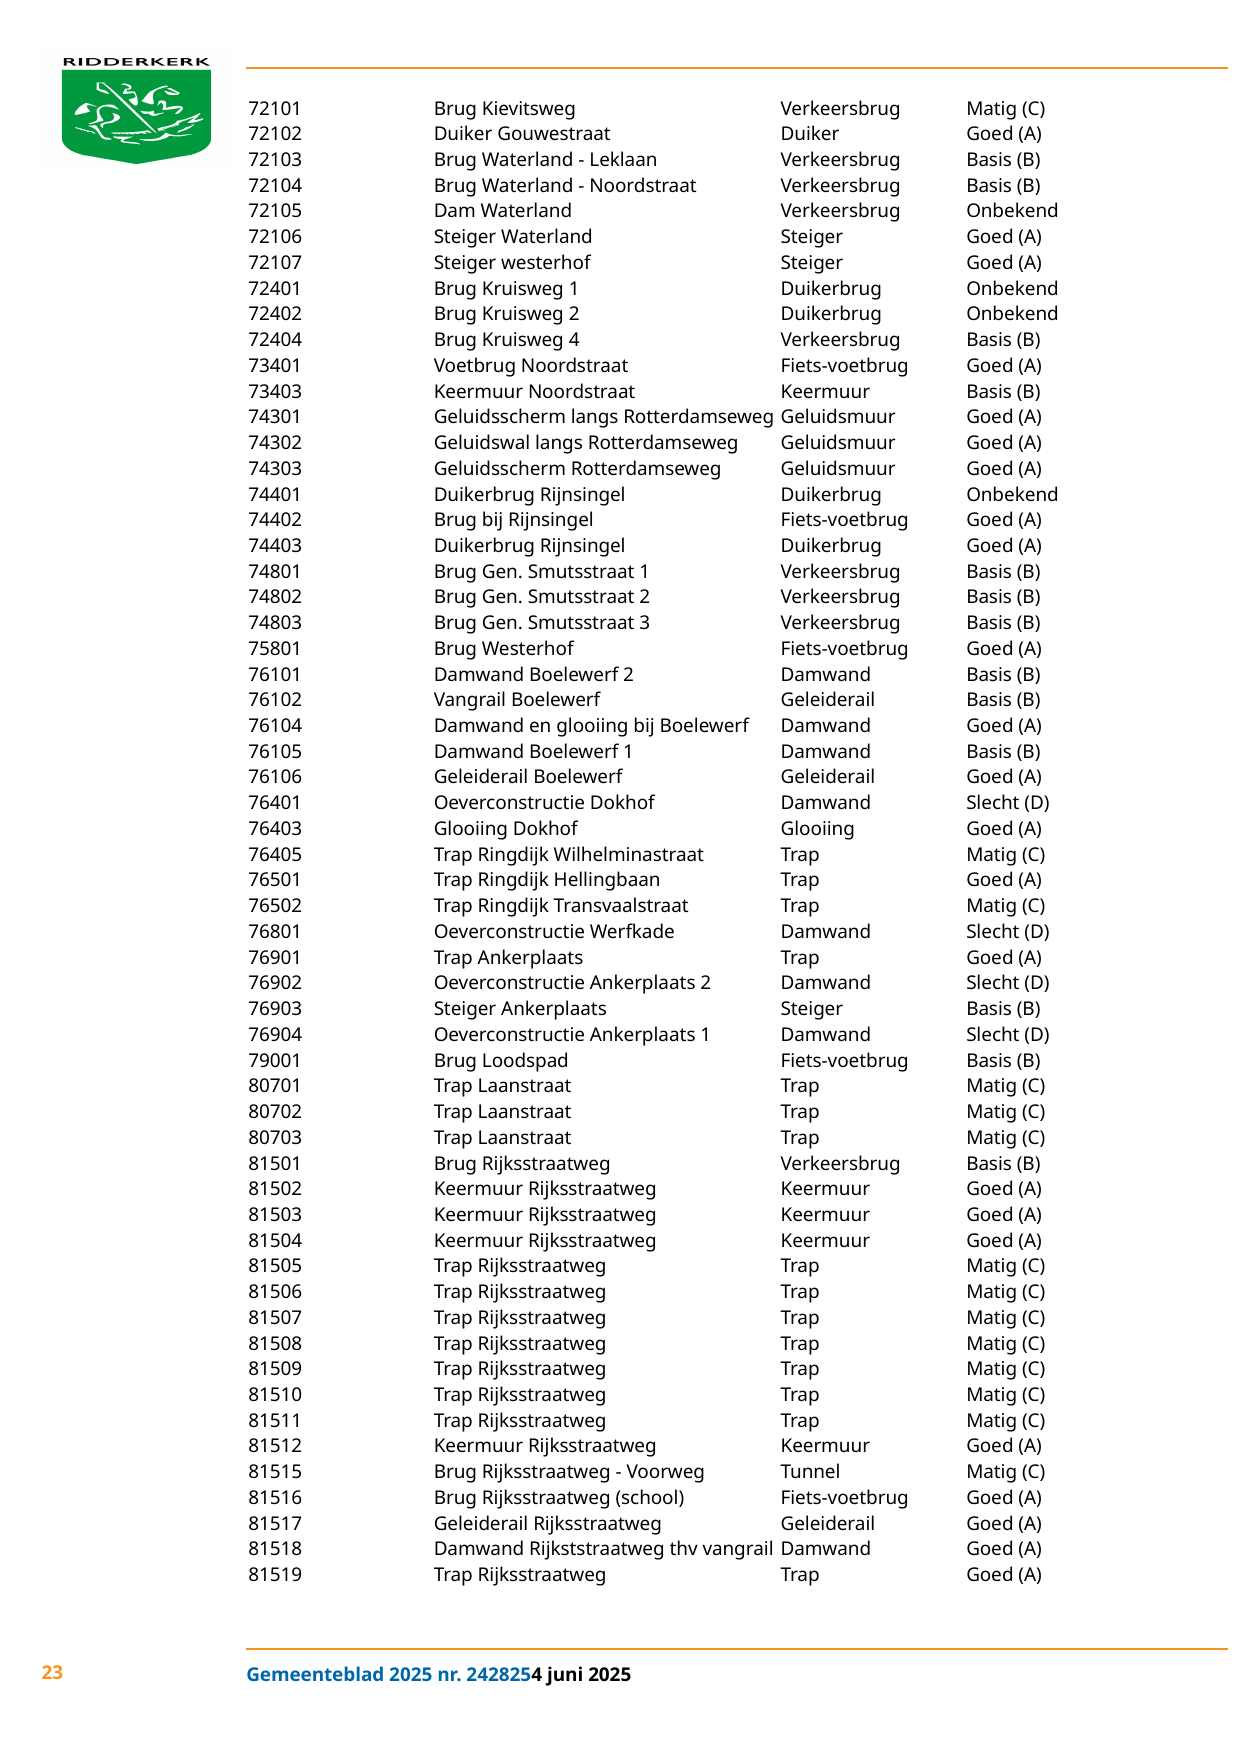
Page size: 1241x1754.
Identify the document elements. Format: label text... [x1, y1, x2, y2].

table_cell Brug Gen. Smutsstraat 1 [434, 558, 780, 584]
table_cell Steiger [780, 995, 966, 1021]
table_cell Slecht (D) [966, 1021, 1152, 1047]
table_cell 81516 [248, 1484, 433, 1510]
table_cell 75801 [248, 635, 433, 661]
table_cell Matig (C) [966, 1124, 1152, 1150]
table_cell Slecht (D) [966, 790, 1152, 815]
table_cell 73403 [248, 378, 433, 403]
table_cell 72401 [248, 275, 433, 301]
table_cell 81518 [248, 1536, 433, 1561]
table_cell Trap [780, 1304, 966, 1330]
table_cell Verkeersbrug [780, 558, 966, 584]
table_cell Damwand [780, 790, 966, 815]
table_cell Keermuur [780, 1433, 966, 1458]
table_cell Goed (A) [966, 635, 1152, 661]
table_cell Verkeersbrug [780, 609, 966, 635]
table_cell 76403 [248, 815, 433, 841]
table_cell Brug Loodspad [434, 1047, 780, 1072]
table_cell 76102 [248, 687, 433, 712]
table_cell Brug Kruisweg 4 [434, 326, 780, 352]
table_cell 81508 [248, 1330, 433, 1356]
table_cell Brug Rijksstraatweg [434, 1150, 780, 1175]
table_cell Keermuur Rijksstraatweg [434, 1201, 780, 1227]
table_cell Goed (A) [966, 1433, 1152, 1458]
table_cell 72103 [248, 146, 433, 172]
table_cell Geluidsmuur [780, 455, 966, 481]
table_cell 76105 [248, 738, 433, 764]
table_cell Geleiderail Rijksstraatweg [434, 1510, 780, 1536]
table_cell Matig (C) [966, 1459, 1152, 1484]
table_cell 72107 [248, 249, 433, 275]
table_cell Damwand [780, 738, 966, 764]
table_cell Trap [780, 1381, 966, 1407]
table_cell 76405 [248, 841, 433, 867]
table_cell Trap Rijksstraatweg [434, 1253, 780, 1278]
table_cell Duiker [780, 121, 966, 146]
table_cell Damwand en glooiing bij Boelewerf [434, 712, 780, 738]
table_cell 74801 [248, 558, 433, 584]
table_cell Onbekend [966, 275, 1152, 301]
table_cell Glooiing Dokhof [434, 815, 780, 841]
table_cell 81509 [248, 1356, 433, 1381]
table_cell 74301 [248, 404, 433, 429]
table_cell 74802 [248, 584, 433, 609]
table_cell Tunnel [780, 1459, 966, 1484]
table_cell 74402 [248, 506, 433, 532]
table_cell Steiger [780, 249, 966, 275]
table_cell Goed (A) [966, 815, 1152, 841]
table_cell 81502 [248, 1175, 433, 1201]
table_cell Verkeersbrug [780, 1150, 966, 1175]
table_cell 72104 [248, 172, 433, 198]
table_cell Trap Laanstraat [434, 1098, 780, 1124]
table_cell 81504 [248, 1227, 433, 1253]
table_cell Matig (C) [966, 1278, 1152, 1304]
table_cell Matig (C) [966, 1253, 1152, 1278]
table_cell Trap Ringdijk Wilhelminastraat [434, 841, 780, 867]
table_cell Steiger [780, 224, 966, 249]
table_cell Goed (A) [966, 1484, 1152, 1510]
table_cell Brug Kievitsweg [434, 95, 780, 121]
table_cell Verkeersbrug [780, 95, 966, 121]
table_cell 76904 [248, 1021, 433, 1047]
table_cell Geleiderail [780, 764, 966, 789]
table_cell Trap [780, 1278, 966, 1304]
table_cell Oeverconstructie Dokhof [434, 790, 780, 815]
table_cell 74403 [248, 532, 433, 558]
table_cell Basis (B) [966, 1047, 1152, 1072]
table_cell Slecht (D) [966, 970, 1152, 995]
table_cell Brug Rijksstraatweg - Voorweg [434, 1459, 780, 1484]
table_cell 76106 [248, 764, 433, 789]
table_cell Trap Rijksstraatweg [434, 1407, 780, 1433]
table_cell Goed (A) [966, 1227, 1152, 1253]
table_cell Keermuur [780, 1201, 966, 1227]
table_cell 80701 [248, 1073, 433, 1098]
table_cell 81517 [248, 1510, 433, 1536]
table_cell Trap Rijksstraatweg [434, 1381, 780, 1407]
table_cell Verkeersbrug [780, 198, 966, 223]
table_cell Trap Ringdijk Transvaalstraat [434, 893, 780, 918]
table_cell 76501 [248, 867, 433, 892]
table_cell Oeverconstructie Werfkade [434, 918, 780, 944]
table_cell Geluidswal langs Rotterdamseweg [434, 429, 780, 455]
table_cell 81505 [248, 1253, 433, 1278]
table_cell Matig (C) [966, 95, 1152, 121]
table_cell Basis (B) [966, 738, 1152, 764]
table_cell Fiets-voetbrug [780, 506, 966, 532]
table_cell Duikerbrug Rijnsingel [434, 481, 780, 506]
table_cell 81506 [248, 1278, 433, 1304]
table_cell 76901 [248, 944, 433, 969]
table_cell 81507 [248, 1304, 433, 1330]
table_cell Damwand [780, 918, 966, 944]
table_cell Basis (B) [966, 326, 1152, 352]
table_cell Matig (C) [966, 1407, 1152, 1433]
table_cell Goed (A) [966, 429, 1152, 455]
table_cell 80703 [248, 1124, 433, 1150]
table_cell Duikerbrug [780, 532, 966, 558]
table_cell Verkeersbrug [780, 146, 966, 172]
table_cell Trap [780, 1073, 966, 1098]
table_cell Goed (A) [966, 764, 1152, 789]
table_cell Matig (C) [966, 1330, 1152, 1356]
table_cell Oeverconstructie Ankerplaats 1 [434, 1021, 780, 1047]
picture [41, 47, 231, 172]
table_cell Trap [780, 1407, 966, 1433]
table_cell Basis (B) [966, 584, 1152, 609]
table_cell 80702 [248, 1098, 433, 1124]
table_cell Dam Waterland [434, 198, 780, 223]
table_cell Geleiderail Boelewerf [434, 764, 780, 789]
table_cell Geluidsmuur [780, 404, 966, 429]
table_cell Vangrail Boelewerf [434, 687, 780, 712]
table_cell Trap [780, 1098, 966, 1124]
table_cell Matig (C) [966, 893, 1152, 918]
table_cell Goed (A) [966, 352, 1152, 378]
table_cell Trap [780, 1561, 966, 1587]
table_cell 73401 [248, 352, 433, 378]
table_cell Goed (A) [966, 249, 1152, 275]
table_cell Trap [780, 1330, 966, 1356]
table_cell Slecht (D) [966, 918, 1152, 944]
table_cell Brug Westerhof [434, 635, 780, 661]
table_cell Fiets-voetbrug [780, 352, 966, 378]
table_cell Fiets-voetbrug [780, 1047, 966, 1072]
table_cell Verkeersbrug [780, 172, 966, 198]
table_cell Onbekend [966, 198, 1152, 223]
table_cell Keermuur Rijksstraatweg [434, 1175, 780, 1201]
table_cell Goed (A) [966, 944, 1152, 969]
table_cell Basis (B) [966, 1150, 1152, 1175]
table_cell Geluidsmuur [780, 429, 966, 455]
table_cell Steiger Waterland [434, 224, 780, 249]
table_cell Damwand Rijkststraatweg thv vangrail [434, 1536, 780, 1561]
table_cell Trap [780, 1253, 966, 1278]
table_cell 74302 [248, 429, 433, 455]
table_cell Trap Laanstraat [434, 1073, 780, 1098]
table_cell Geluidsscherm Rotterdamseweg [434, 455, 780, 481]
table_cell Damwand [780, 970, 966, 995]
table_cell Trap Ankerplaats [434, 944, 780, 969]
table_cell Goed (A) [966, 1561, 1152, 1587]
table_cell Matig (C) [966, 1304, 1152, 1330]
table_cell Brug Waterland - Leklaan [434, 146, 780, 172]
table_cell Keermuur Noordstraat [434, 378, 780, 403]
table_cell 81511 [248, 1407, 433, 1433]
table_cell Goed (A) [966, 121, 1152, 146]
table_cell Duikerbrug [780, 301, 966, 326]
table_cell Basis (B) [966, 172, 1152, 198]
table_cell Goed (A) [966, 1175, 1152, 1201]
table_cell Matig (C) [966, 841, 1152, 867]
table_cell Goed (A) [966, 712, 1152, 738]
table_cell Trap [780, 944, 966, 969]
table_cell Trap Rijksstraatweg [434, 1304, 780, 1330]
table_cell Trap [780, 841, 966, 867]
table_cell 76903 [248, 995, 433, 1021]
table_cell Matig (C) [966, 1381, 1152, 1407]
table_cell Geleiderail [780, 1510, 966, 1536]
table_cell Duiker Gouwestraat [434, 121, 780, 146]
table_cell Geluidsscherm langs Rotterdamseweg [434, 404, 780, 429]
table_cell Oeverconstructie Ankerplaats 2 [434, 970, 780, 995]
table_cell Keermuur Rijksstraatweg [434, 1227, 780, 1253]
table_cell Trap [780, 893, 966, 918]
table_cell Brug Kruisweg 2 [434, 301, 780, 326]
table_cell 74401 [248, 481, 433, 506]
table_cell Trap Rijksstraatweg [434, 1561, 780, 1587]
table_cell Basis (B) [966, 609, 1152, 635]
table_cell Damwand [780, 1021, 966, 1047]
table_cell 81515 [248, 1459, 433, 1484]
table_cell 72106 [248, 224, 433, 249]
table_cell 72102 [248, 121, 433, 146]
table_cell Steiger Ankerplaats [434, 995, 780, 1021]
table_cell Damwand Boelewerf 2 [434, 661, 780, 687]
table_cell Goed (A) [966, 1201, 1152, 1227]
table_cell Basis (B) [966, 995, 1152, 1021]
table_cell Goed (A) [966, 867, 1152, 892]
table_cell Trap [780, 867, 966, 892]
table_cell 76401 [248, 790, 433, 815]
table_cell Damwand Boelewerf 1 [434, 738, 780, 764]
table_cell 72402 [248, 301, 433, 326]
table_cell Duikerbrug [780, 481, 966, 506]
table_cell Verkeersbrug [780, 584, 966, 609]
table_cell Geleiderail [780, 687, 966, 712]
table_cell 81519 [248, 1561, 433, 1587]
table_cell Trap Laanstraat [434, 1124, 780, 1150]
table_cell Glooiing [780, 815, 966, 841]
table_cell Brug Waterland - Noordstraat [434, 172, 780, 198]
table_cell Onbekend [966, 301, 1152, 326]
table_cell Brug Rijksstraatweg (school) [434, 1484, 780, 1510]
table_cell Trap Rijksstraatweg [434, 1330, 780, 1356]
table_cell 76902 [248, 970, 433, 995]
table_cell Basis (B) [966, 558, 1152, 584]
table_cell Keermuur [780, 378, 966, 403]
table_cell Keermuur Rijksstraatweg [434, 1433, 780, 1458]
table_cell Goed (A) [966, 532, 1152, 558]
table_cell Duikerbrug [780, 275, 966, 301]
table_cell Basis (B) [966, 661, 1152, 687]
table_cell Matig (C) [966, 1356, 1152, 1381]
table_cell Matig (C) [966, 1098, 1152, 1124]
table_cell Trap [780, 1124, 966, 1150]
table_cell 81512 [248, 1433, 433, 1458]
table_cell Basis (B) [966, 378, 1152, 403]
table_cell 81510 [248, 1381, 433, 1407]
table_cell Goed (A) [966, 455, 1152, 481]
table_cell Voetbrug Noordstraat [434, 352, 780, 378]
table_cell Basis (B) [966, 146, 1152, 172]
table_cell 76104 [248, 712, 433, 738]
table_cell Brug Gen. Smutsstraat 3 [434, 609, 780, 635]
table_cell Goed (A) [966, 1536, 1152, 1561]
table_cell Trap Ringdijk Hellingbaan [434, 867, 780, 892]
table_cell Damwand [780, 1536, 966, 1561]
table_cell Steiger westerhof [434, 249, 780, 275]
table_cell Goed (A) [966, 404, 1152, 429]
table_cell Matig (C) [966, 1073, 1152, 1098]
table_cell 74803 [248, 609, 433, 635]
table_cell Verkeersbrug [780, 326, 966, 352]
table_cell Keermuur [780, 1227, 966, 1253]
table_cell Trap [780, 1356, 966, 1381]
table_cell 76101 [248, 661, 433, 687]
table_cell Trap Rijksstraatweg [434, 1356, 780, 1381]
table_cell Duikerbrug Rijnsingel [434, 532, 780, 558]
table_cell 81503 [248, 1201, 433, 1227]
table_cell Damwand [780, 661, 966, 687]
table_cell 72404 [248, 326, 433, 352]
table_cell 81501 [248, 1150, 433, 1175]
table_cell Fiets-voetbrug [780, 1484, 966, 1510]
table_cell 79001 [248, 1047, 433, 1072]
table_cell 72105 [248, 198, 433, 223]
table_cell 76502 [248, 893, 433, 918]
table_cell Goed (A) [966, 506, 1152, 532]
table_cell Basis (B) [966, 687, 1152, 712]
table_cell Damwand [780, 712, 966, 738]
table_cell Brug Kruisweg 1 [434, 275, 780, 301]
table_cell 76801 [248, 918, 433, 944]
table_cell Brug Gen. Smutsstraat 2 [434, 584, 780, 609]
table_cell Onbekend [966, 481, 1152, 506]
table_cell Goed (A) [966, 1510, 1152, 1536]
table_cell 72101 [248, 95, 433, 121]
table_cell Trap Rijksstraatweg [434, 1278, 780, 1304]
table_cell Brug bij Rijnsingel [434, 506, 780, 532]
table_cell 74303 [248, 455, 433, 481]
table_cell Fiets-voetbrug [780, 635, 966, 661]
table_cell Keermuur [780, 1175, 966, 1201]
table_cell Goed (A) [966, 224, 1152, 249]
